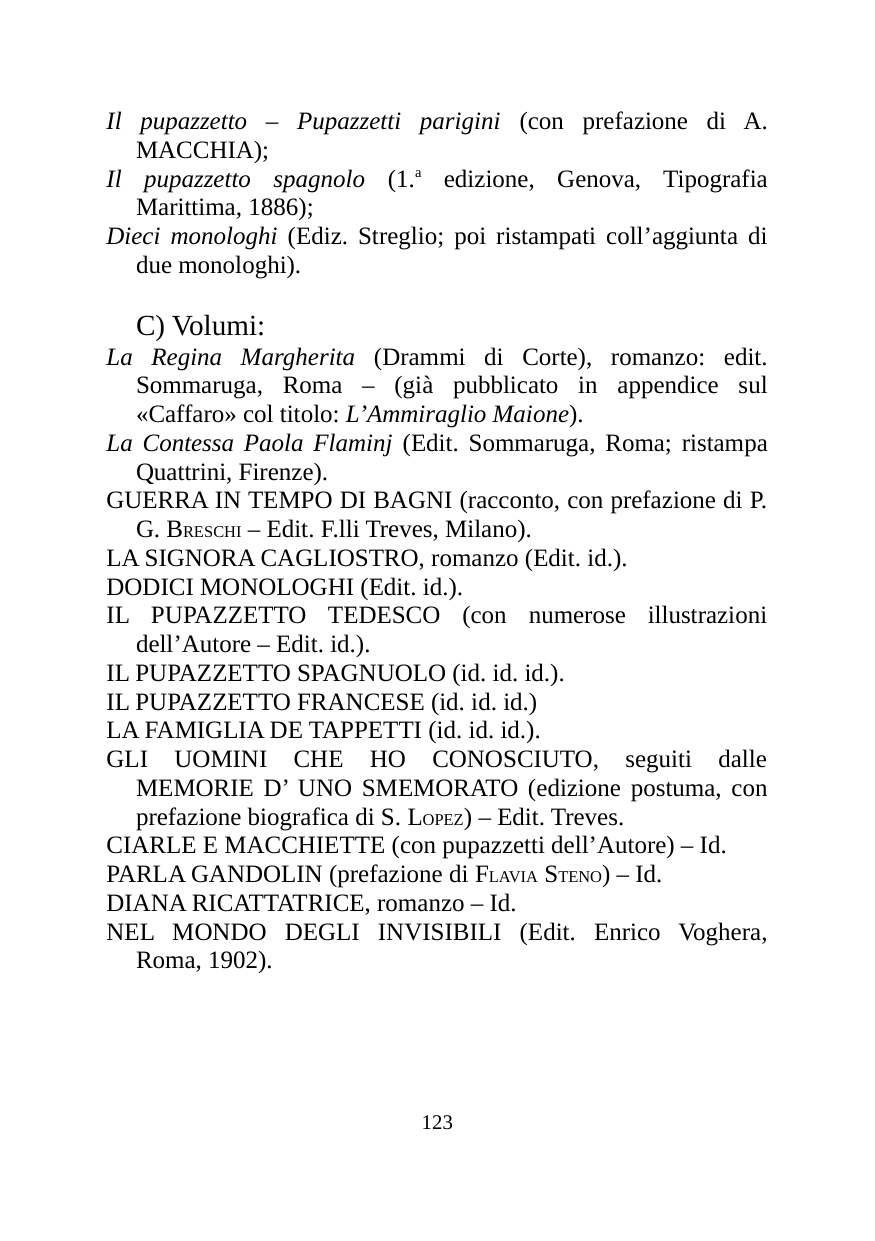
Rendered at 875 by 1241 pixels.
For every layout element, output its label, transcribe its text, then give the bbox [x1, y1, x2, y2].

text LA FAMIGLIA DE TAPPETTI (id. id. id.). [106, 716, 768, 744]
text Dieci monologhi (Ediz. Streglio; poi ristampati coll’aggiunta di due monologhi). [106, 221, 768, 279]
text C) Volumi: [106, 308, 768, 342]
text IL PUPAZZETTO SPAGNUOLO (id. id. id.). [106, 658, 768, 687]
text GLI UOMINI CHE HO CONOSCIUTO, seguiti dalle MEMORIE D’ UNO SMEMORATO (edizione postuma, con prefazione biografica di S. Lopez) – Edit. Treves. [106, 744, 768, 831]
text IL PUPAZZETTO TEDESCO (con numerose illustrazioni dell’Autore – Edit. id.). [106, 601, 768, 658]
text Il pupazzetto spagnolo (1.a edizione, Genova, Tipografia Marittima, 1886); [106, 164, 768, 221]
text CIARLE E MACCHIETTE (con pupazzetti dell’Autore) – Id. [106, 831, 768, 859]
text LA SIGNORA CAGLIOSTRO, romanzo (Edit. id.). [106, 543, 768, 572]
text La Contessa Paola Flaminj (Edit. Sommaruga, Roma; ristampa Quattrini, Firenze). [106, 428, 768, 486]
text IL PUPAZZETTO FRANCESE (id. id. id.) [106, 687, 768, 716]
text La Regina Margherita (Drammi di Corte), romanzo: edit. Sommaruga, Roma – (già pubblicato in appendice sul «Caffaro» col titolo: L’Ammiraglio Maione). [106, 342, 768, 428]
text GUERRA IN TEMPO DI BAGNI (racconto, con prefazione di P. G. Breschi – Edit. F.lli Treves, Milano). [106, 486, 768, 543]
text PARLA GANDOLIN (prefazione di Flavia Steno) – Id. [106, 859, 768, 888]
text DODICI MONOLOGHI (Edit. id.). [106, 572, 768, 601]
text Il pupazzetto – Pupazzetti parigini (con prefazione di A. MACCHIA); [106, 106, 768, 164]
text DIANA RICATTATRICE, romanzo – Id. [106, 888, 768, 917]
text NEL MONDO DEGLI INVISIBILI (Edit. Enrico Voghera, Roma, 1902). [106, 917, 768, 974]
